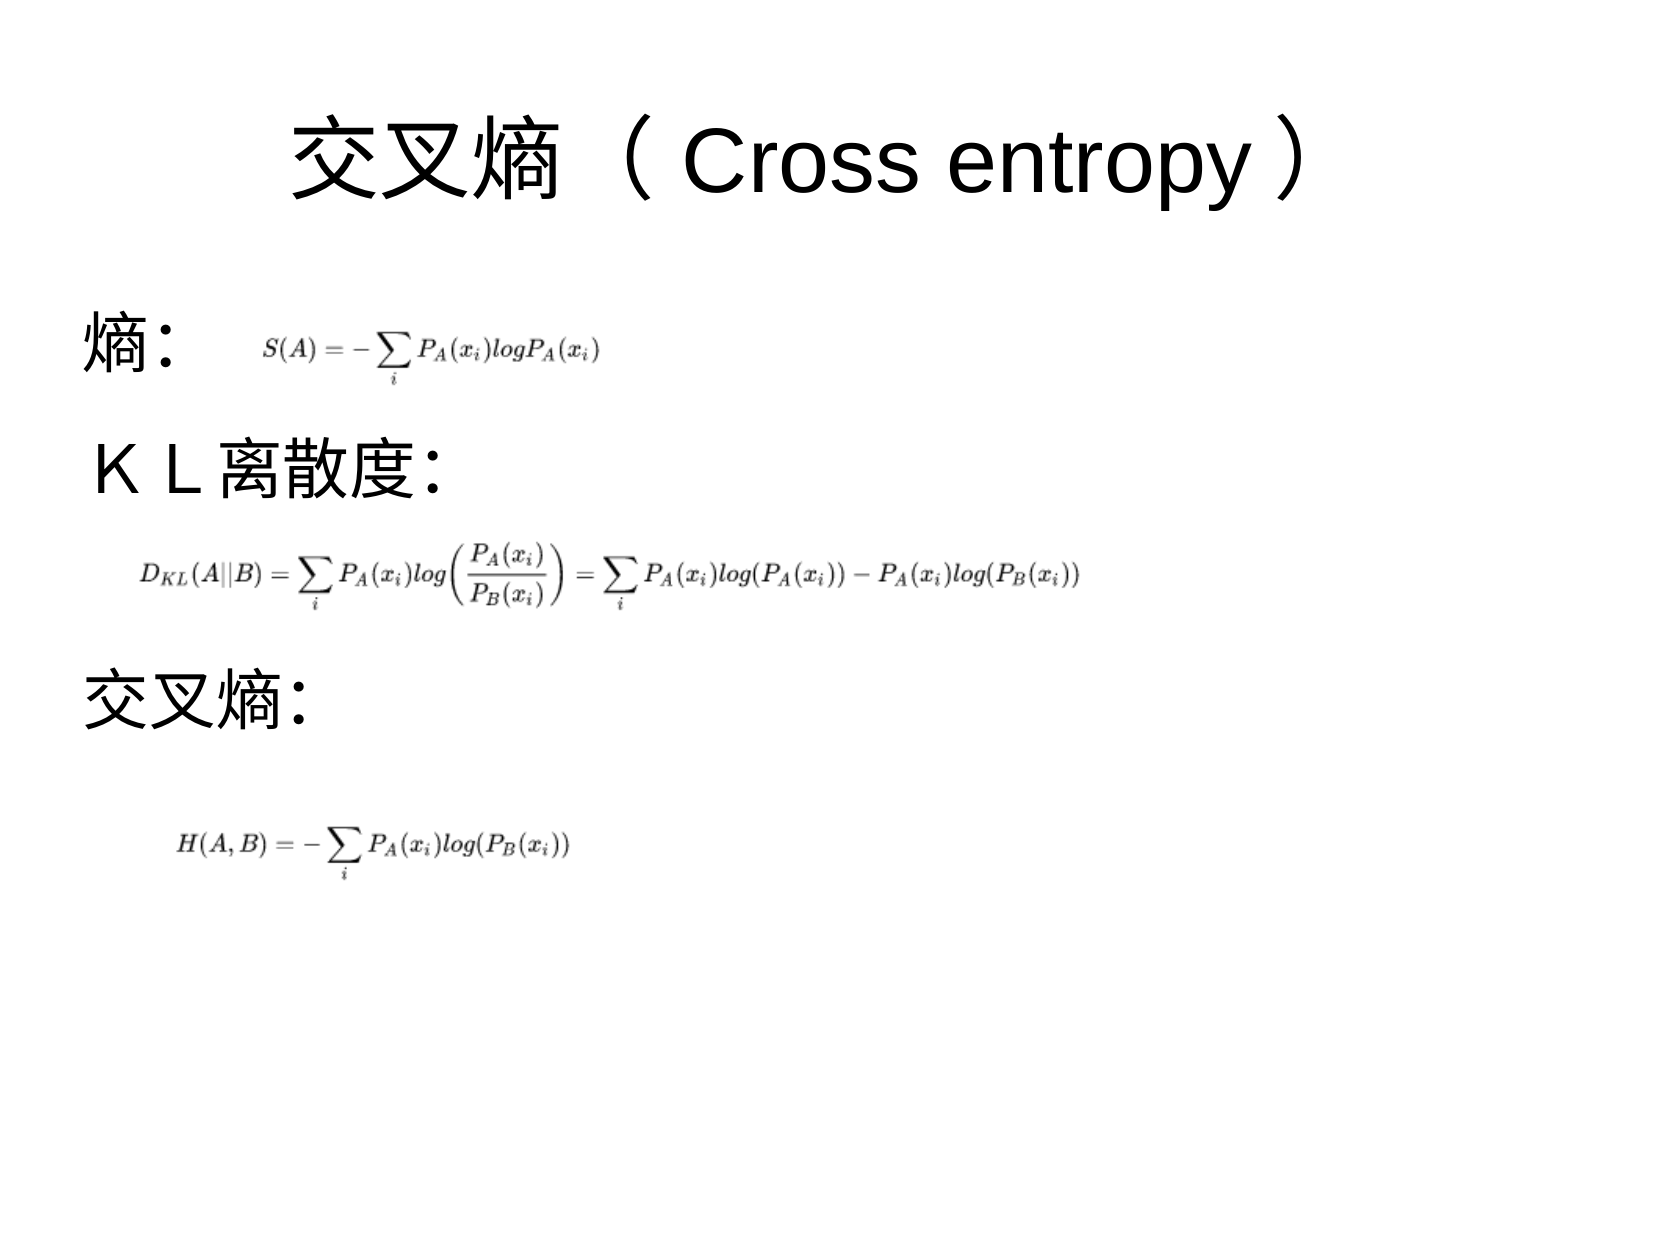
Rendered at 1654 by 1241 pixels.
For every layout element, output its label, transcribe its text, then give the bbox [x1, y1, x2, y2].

list 熵： ＫＬ离散度： 交叉熵： [82, 290, 1571, 1010]
picture [176, 824, 571, 886]
picture [139, 539, 1081, 615]
picture [262, 329, 601, 391]
title 交叉熵（Cross entropy） [82, 49, 1571, 257]
